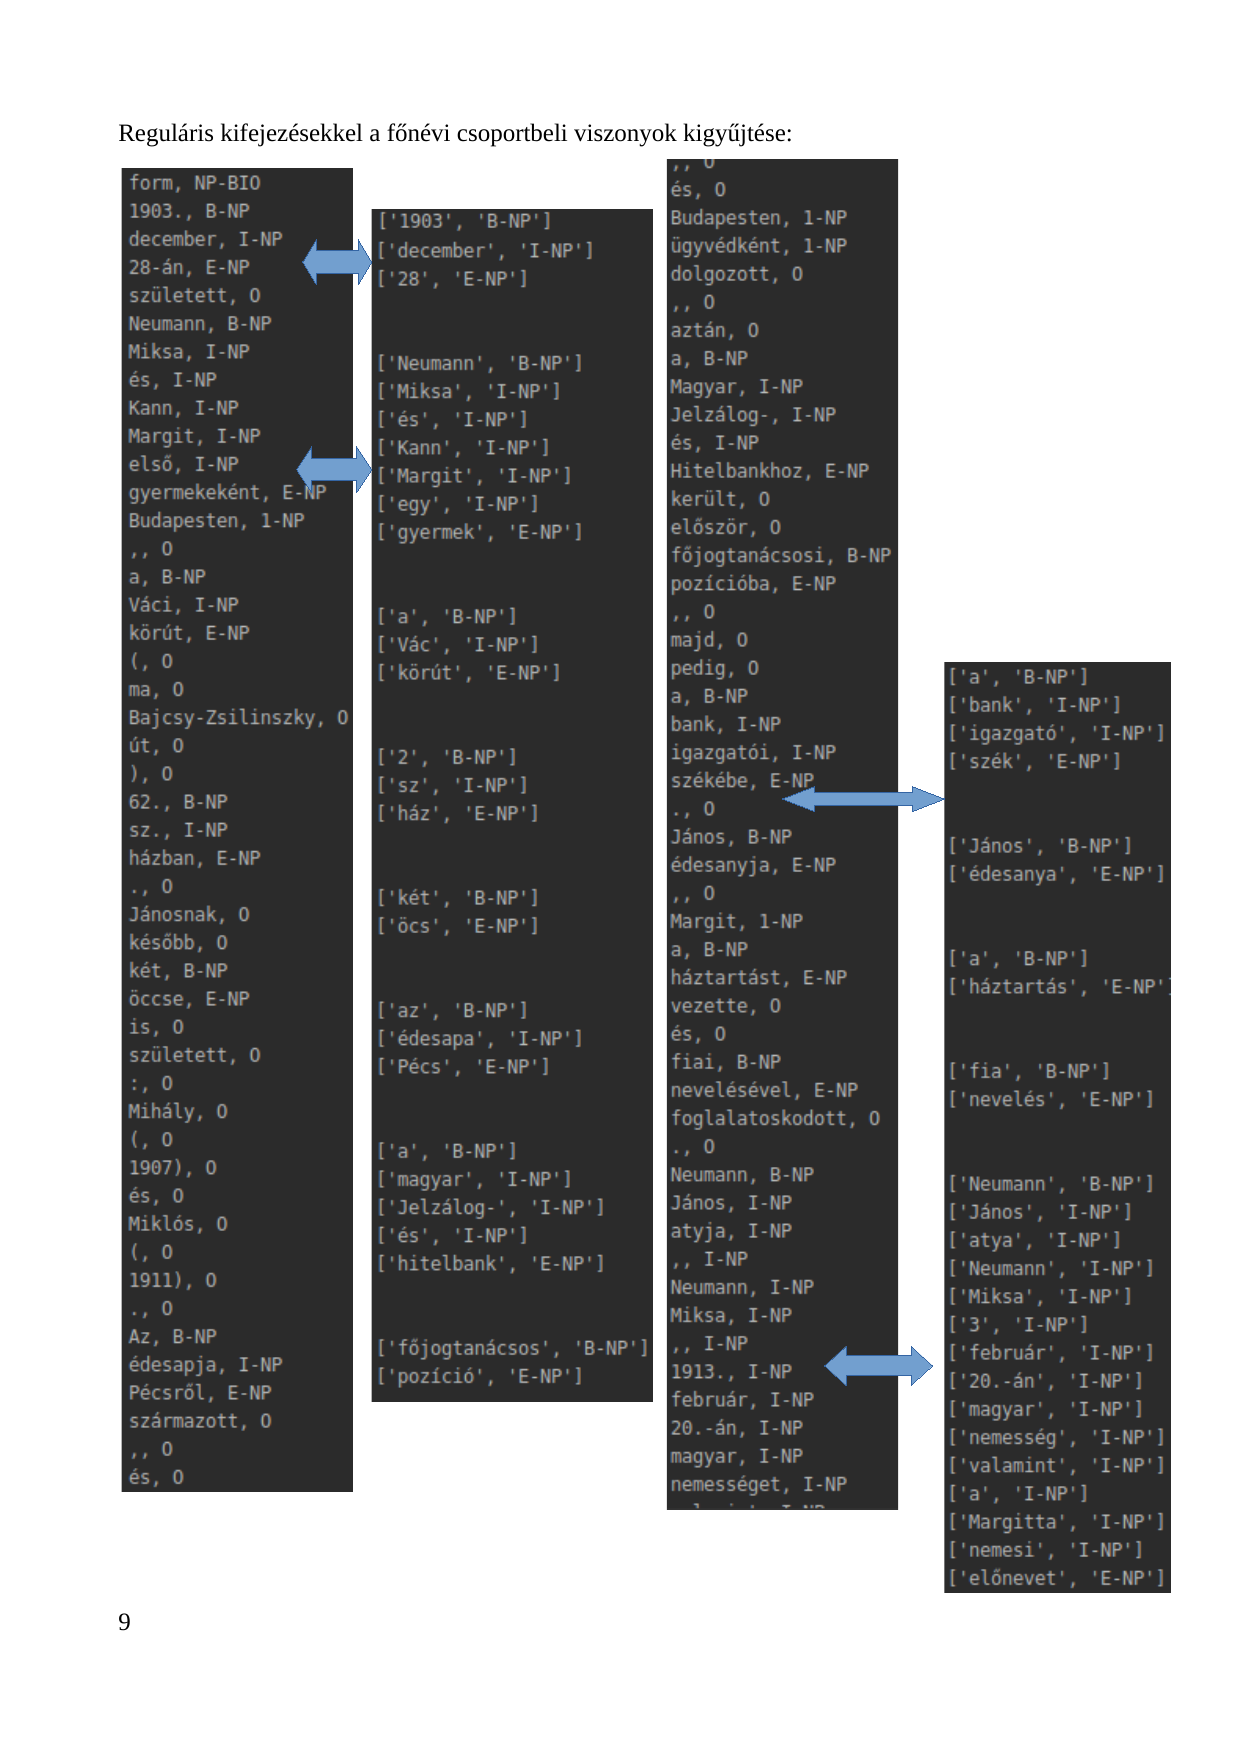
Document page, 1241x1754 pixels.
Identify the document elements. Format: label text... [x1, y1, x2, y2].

text Reguláris kifejezésekkel a főnévi csoportbeli viszonyok kigyűjtése: [118, 118, 1123, 147]
picture [666, 159, 899, 1510]
picture [371, 209, 653, 1402]
picture [121, 168, 353, 1492]
picture [944, 662, 1171, 1593]
